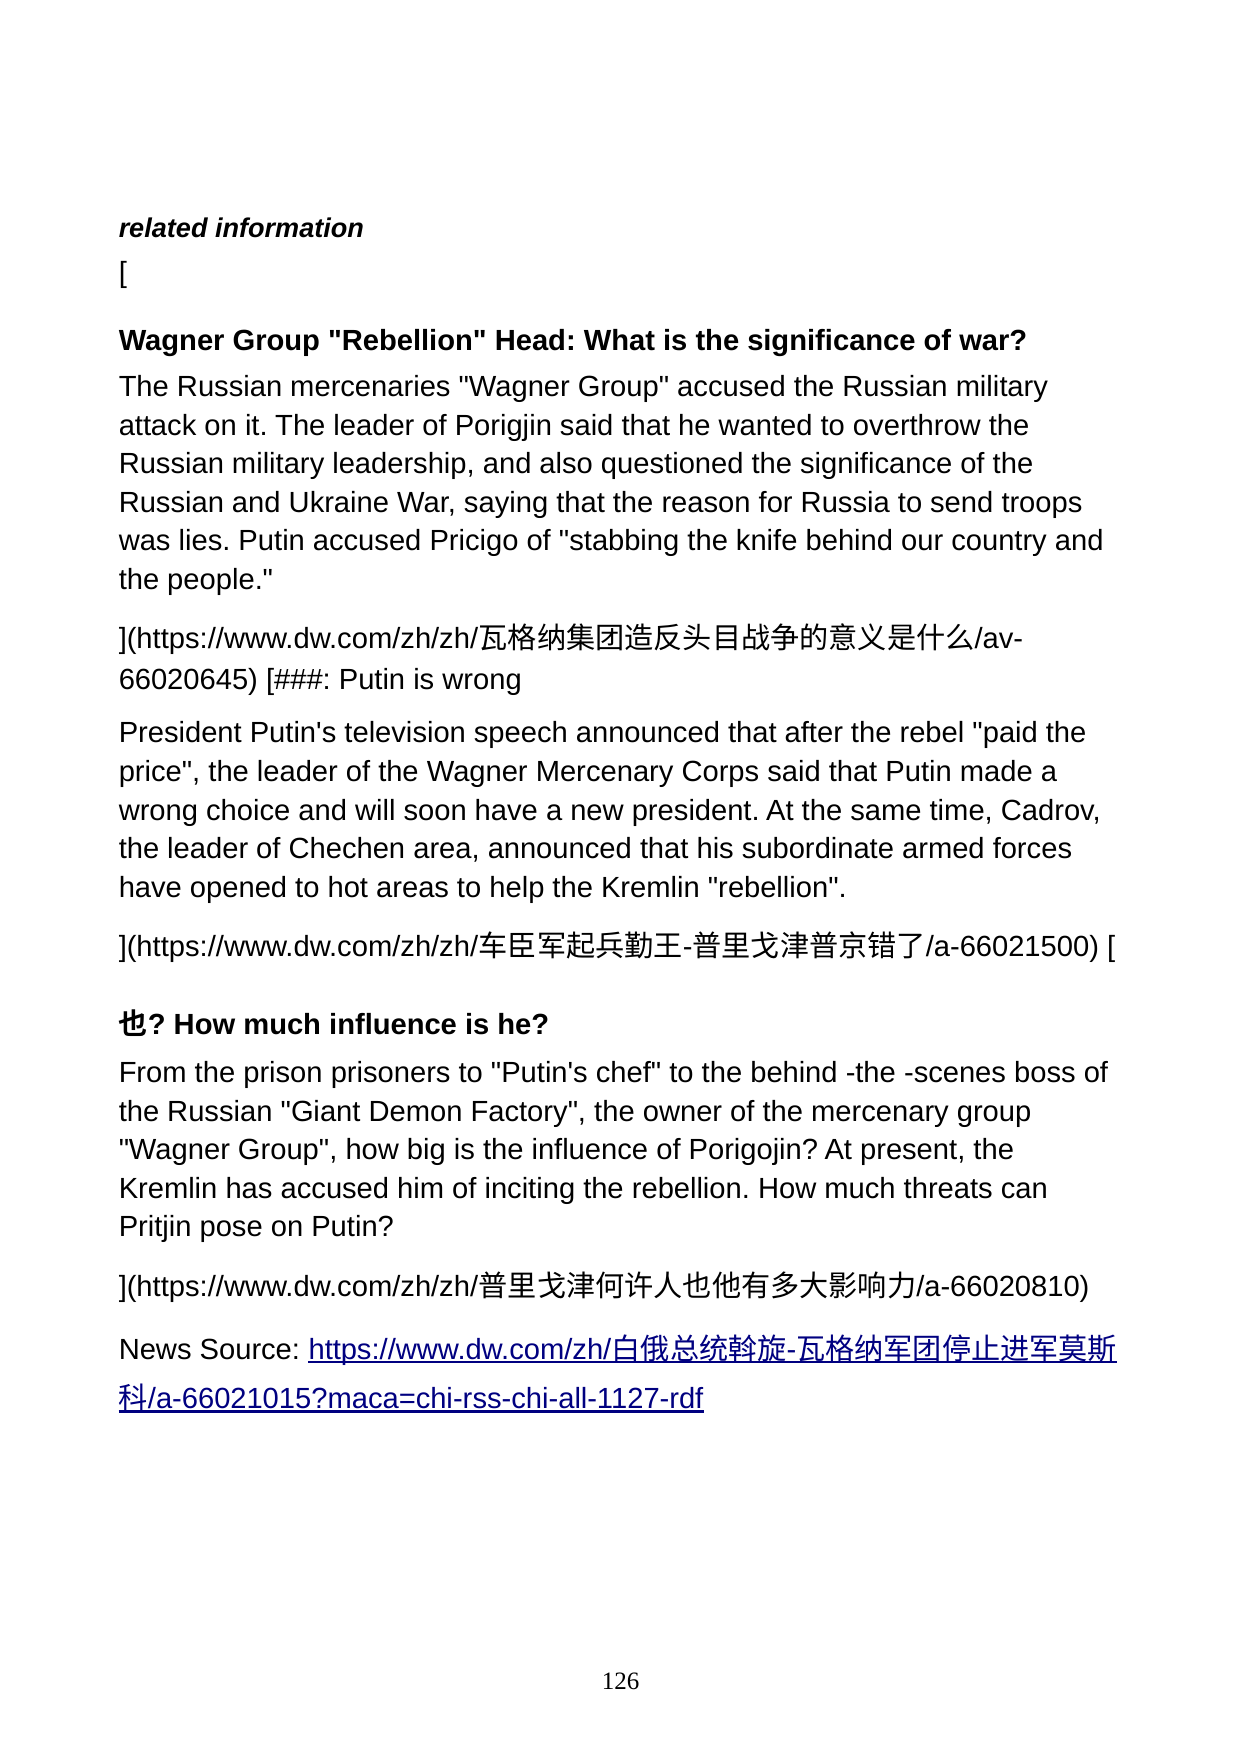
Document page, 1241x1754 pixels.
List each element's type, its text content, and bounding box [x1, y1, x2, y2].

text From the prison prisoners to "Putin's chef" to the behind -the -scenes boss of the Russian "Giant Demon Factory", the owner of the mercenary group "Wagner Group", how big is the influence of Porigojin? At present, the Kremlin has accused him of inciting the rebellion. How much threats can Pritjin pose on Putin? [118, 1055, 1122, 1243]
text ](https://www.dw.com/zh/zh/瓦格纳集团造反头目战争的意义是什么/av-66020645) [###: Putin is wrong [118, 615, 1122, 696]
text [ [118, 255, 1122, 289]
text President Putin's television speech announced that after the rebel "paid the price", the leader of the Wagner Mercenary Corps said that Putin made a wrong choice and will soon have a new president. At the same time, Cadrov, the leader of Chechen area, announced that his subordinate armed forces have opened to hot areas to help the Kremlin "rebellion". [118, 715, 1122, 903]
subtitle 也? How much influence is he? [118, 1000, 1122, 1043]
text The Russian mercenaries "Wagner Group" accused the Russian military attack on it. The leader of Porigjin said that he wanted to overthrow the Russian military leadership, and also questioned the significance of the Russian and Ukraine War, saying that the reason for Russia to send troops was lies. Putin accused Pricigo of "stabbing the knife behind our country and the people." [118, 369, 1122, 595]
subtitle related information [118, 212, 1122, 243]
text ](https://www.dw.com/zh/zh/普里戈津何许人也他有多大影响力/a-66020810) [118, 1262, 1122, 1305]
text News Source: https://www.dw.com/zh/白俄总统斡旋-瓦格纳军团停止进军莫斯科/a-66021015?maca=chi-rss-chi-all-1127-rdf [118, 1326, 1122, 1416]
subtitle Wagner Group "Rebellion" Head: What is the significance of war? [118, 323, 1122, 357]
text ](https://www.dw.com/zh/zh/车臣军起兵勤王-普里戈津普京错了/a-66021500) [ [118, 923, 1122, 965]
